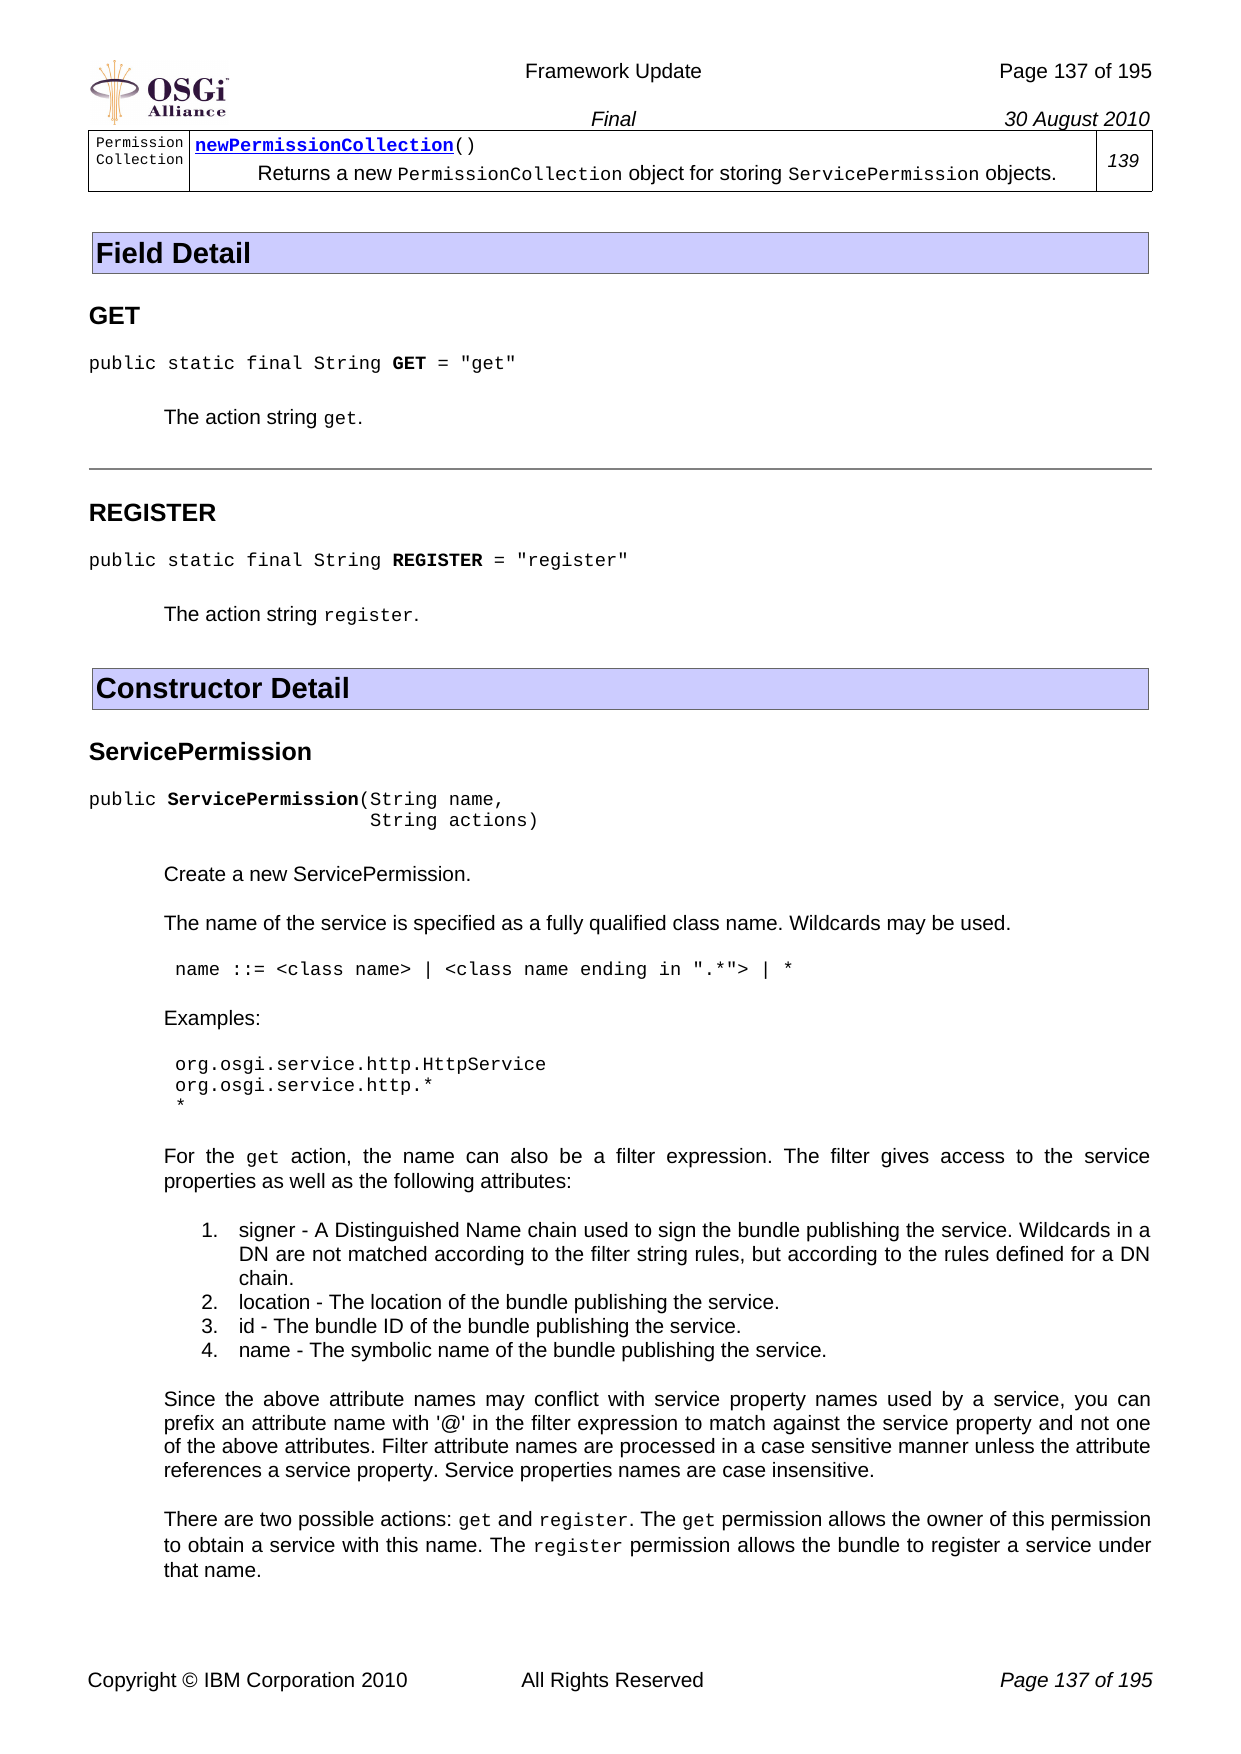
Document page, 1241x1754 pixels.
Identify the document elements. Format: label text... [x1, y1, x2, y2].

list location - The location of the bundle publishing the service. [201, 1289, 1152, 1313]
text The name of the service is specified as a fully qualified class name. Wildcards may be used. [163, 911, 1152, 934]
text For the get action, the name can also be a filter expression. The filter gives access to the service properties as well as the following attributes: [163, 1143, 1152, 1193]
subtitle GET [88, 301, 1152, 330]
text The action string get. [163, 404, 1152, 430]
list signer - A Distinguished Name chain used to sign the bundle publishing the service. Wildcards in a DN are not matched according to the filter string rules, but according to the rules defined for a DN chain. [201, 1218, 1152, 1289]
list id - The bundle ID of the bundle publishing the service. [201, 1313, 1152, 1337]
subtitle REGISTER [88, 498, 1152, 527]
text Since the above attribute names may conflict with service property names used by a service, you can prefix an attribute name with '@' in the filter expression to match against the service property and not one of the above attributes. Filter attribute names are processed in a case sensitive manner unless the attribute references a service property. Service properties names are case insensitive. [163, 1386, 1152, 1482]
table_cell newPermissionCollection() Returns a new PermissionCollection object for storing ServicePermission objects. [190, 131, 1096, 191]
text Examples: [163, 1006, 1152, 1030]
subtitle ServicePermission [88, 737, 1152, 766]
text name ::= <class name> | <class name ending in ".*"> | * [163, 959, 1152, 981]
subtitle Field Detail [93, 233, 1148, 273]
table_cell PermissionCollection [89, 131, 189, 191]
list name - The symbolic name of the bundle publishing the service. [201, 1337, 1152, 1361]
picture [90, 60, 230, 125]
text public static final String REGISTER = "register" [88, 551, 1152, 572]
text org.osgi.service.http.HttpService org.osgi.service.http.* * [163, 1055, 1152, 1118]
text public static final String GET = "get" [88, 354, 1152, 375]
text Create a new ServicePermission. [163, 862, 1152, 886]
text The action string register. [163, 601, 1152, 627]
text public ServicePermission(String name, String actions) [88, 790, 1152, 832]
table_cell 130 [1097, 131, 1152, 191]
subtitle Constructor Detail [93, 669, 1148, 709]
text There are two possible actions: get and register. The get permission allows the owner of this permission to obtain a service with this name. The register permission allows the bundle to register a service under that name. [163, 1507, 1152, 1582]
